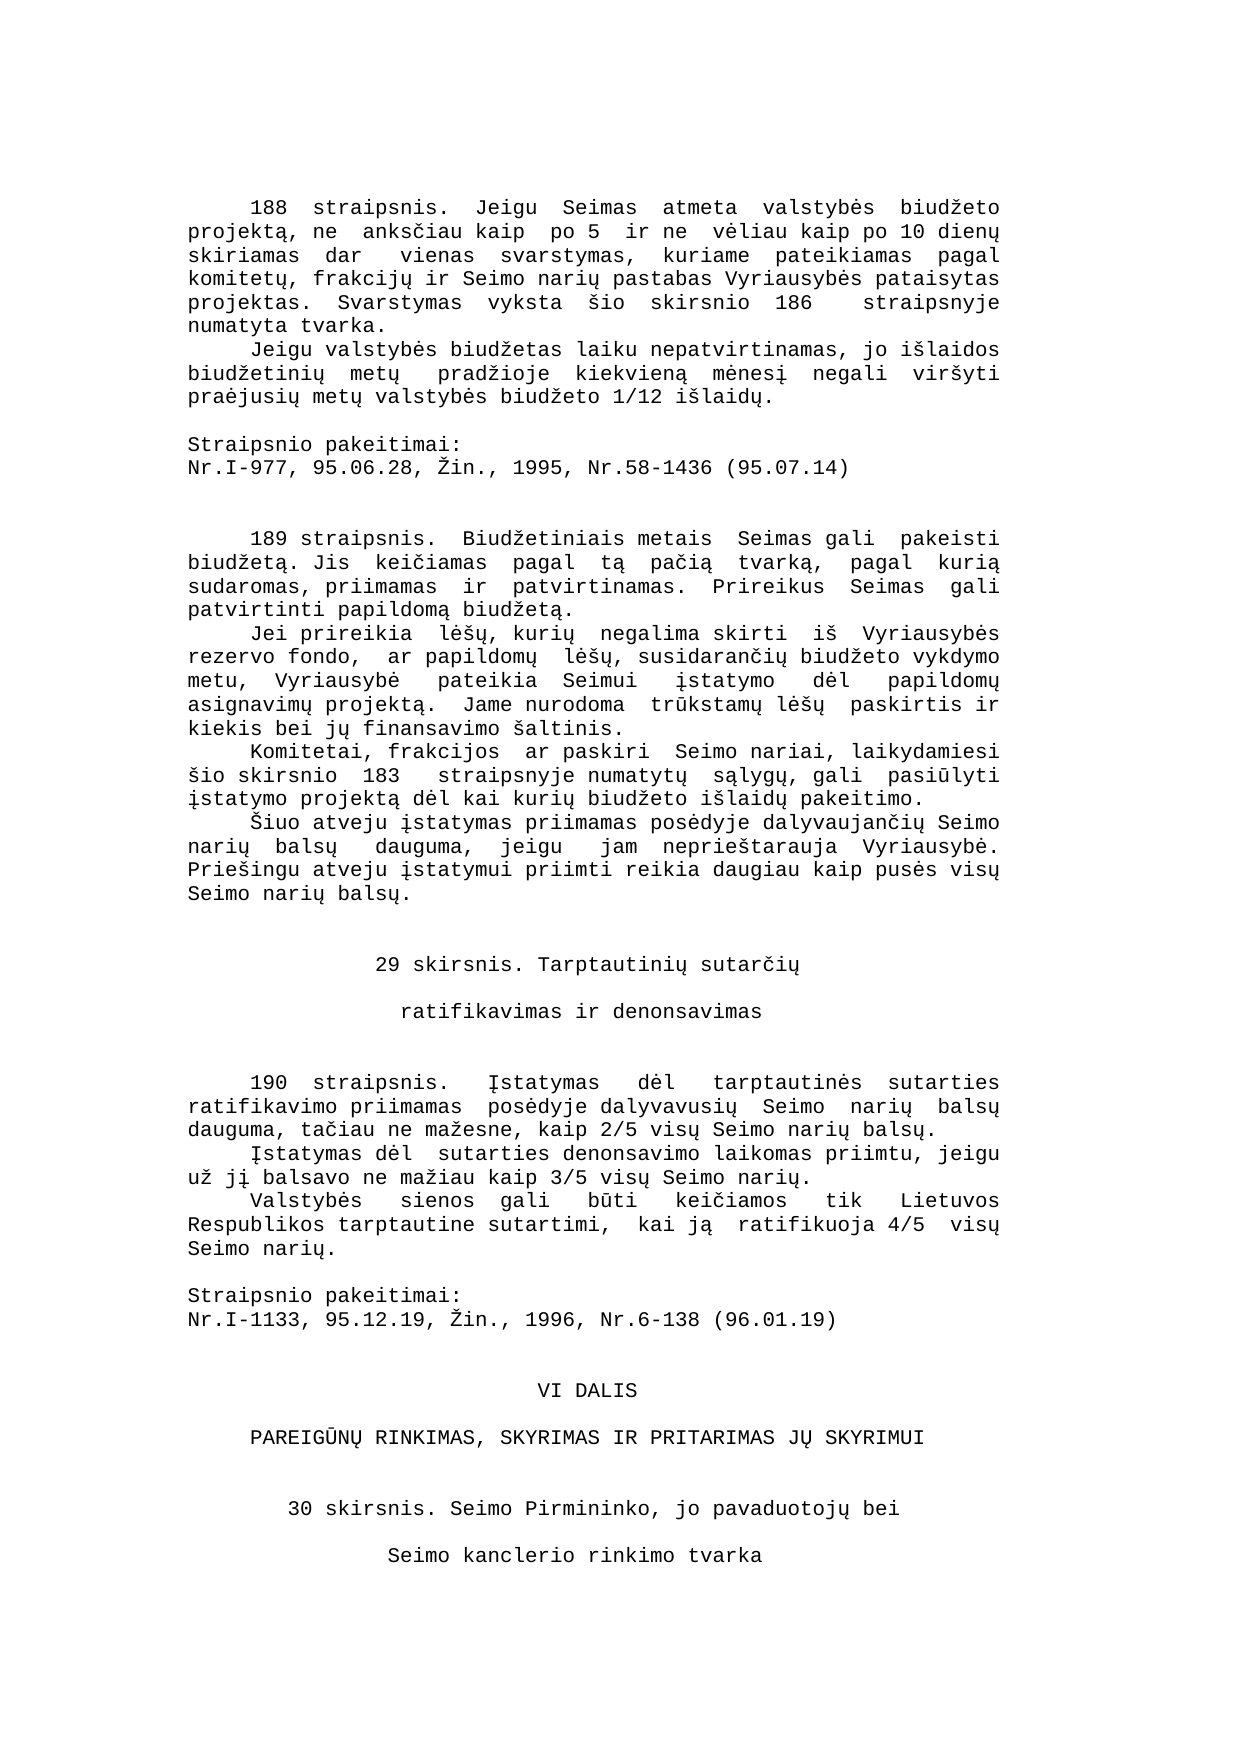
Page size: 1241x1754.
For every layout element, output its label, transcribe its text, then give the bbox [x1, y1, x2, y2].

text Straipsnio pakeitimai: [187, 1285, 1053, 1309]
text Komitetai, frakcijos ar paskiri Seimo nariai, laikydamiesi [187, 741, 1053, 765]
text Jei prireikia lėšų, kurių negalima skirti iš Vyriausybės [187, 623, 1053, 647]
text 190 straipsnis. Įstatymas dėl tarptautinės sutarties [187, 1072, 1053, 1096]
text narių balsų dauguma, jeigu jam neprieštarauja Vyriausybė. [187, 836, 1053, 859]
text Seimo kanclerio rinkimo tvarka [187, 1545, 1053, 1569]
text Jeigu valstybės biudžetas laiku nepatvirtinamas, jo išlaidos [187, 339, 1053, 363]
text už jį balsavo ne mažiau kaip 3/5 visų Seimo narių. [187, 1167, 1053, 1190]
text asignavimų projektą. Jame nurodoma trūkstamų lėšų paskirtis ir [187, 694, 1053, 717]
text projektą, ne anksčiau kaip po 5 ir ne vėliau kaip po 10 dienų [187, 221, 1053, 244]
text skiriamas dar vienas svarstymas, kuriame pateikiamas pagal [187, 244, 1053, 268]
text Valstybės sienos gali būti keičiamos tik Lietuvos [187, 1190, 1053, 1214]
text Priešingu atveju įstatymui priimti reikia daugiau kaip pusės visų [187, 859, 1053, 883]
text įstatymo projektą dėl kai kurių biudžeto išlaidų pakeitimo. [187, 788, 1053, 812]
text VI DALIS [187, 1379, 1053, 1403]
text 188 straipsnis. Jeigu Seimas atmeta valstybės biudžeto [187, 197, 1053, 221]
text ratifikavimas ir denonsavimas [187, 1001, 1053, 1025]
text šio skirsnio 183 straipsnyje numatytų sąlygų, gali pasiūlyti [187, 765, 1053, 788]
text Seimo narių balsų. [187, 883, 1053, 907]
text metu, Vyriausybė pateikia Seimui įstatymo dėl papildomų [187, 670, 1053, 694]
text rezervo fondo, ar papildomų lėšų, susidarančių biudžeto vykdymo [187, 647, 1053, 670]
text 29 skirsnis. Tarptautinių sutarčių [187, 954, 1053, 978]
text Įstatymas dėl sutarties denonsavimo laikomas priimtu, jeigu [187, 1143, 1053, 1167]
text projektas. Svarstymas vyksta šio skirsnio 186 straipsnyje [187, 292, 1053, 316]
text PAREIGŪNŲ RINKIMAS, SKYRIMAS IR PRITARIMAS JŲ SKYRIMUI [187, 1427, 1053, 1451]
text ratifikavimo priimamas posėdyje dalyvavusių Seimo narių balsų [187, 1096, 1053, 1119]
text 189 straipsnis. Biudžetiniais metais Seimas gali pakeisti [187, 528, 1053, 552]
text patvirtinti papildomą biudžetą. [187, 599, 1053, 623]
text Seimo narių. [187, 1238, 1053, 1261]
text sudaromas, priimamas ir patvirtinamas. Prireikus Seimas gali [187, 576, 1053, 599]
text praėjusių metų valstybės biudžeto 1/12 išlaidų. [187, 386, 1053, 410]
text Straipsnio pakeitimai: [187, 434, 1053, 457]
text numatyta tvarka. [187, 316, 1053, 339]
text 30 skirsnis. Seimo Pirmininko, jo pavaduotojų bei [187, 1498, 1053, 1521]
text Nr.I-977, 95.06.28, Žin., 1995, Nr.58-1436 (95.07.14) [187, 457, 1053, 481]
text Nr.I-1133, 95.12.19, Žin., 1996, Nr.6-138 (96.01.19) [187, 1309, 1053, 1332]
text Šiuo atveju įstatymas priimamas posėdyje dalyvaujančių Seimo [187, 812, 1053, 836]
text biudžetinių metų pradžioje kiekvieną mėnesį negali viršyti [187, 363, 1053, 386]
text komitetų, frakcijų ir Seimo narių pastabas Vyriausybės pataisytas [187, 268, 1053, 292]
text Respublikos tarptautine sutartimi, kai ją ratifikuoja 4/5 visų [187, 1214, 1053, 1238]
text dauguma, tačiau ne mažesne, kaip 2/5 visų Seimo narių balsų. [187, 1119, 1053, 1143]
text biudžetą. Jis keičiamas pagal tą pačią tvarką, pagal kurią [187, 552, 1053, 576]
text kiekis bei jų finansavimo šaltinis. [187, 717, 1053, 741]
